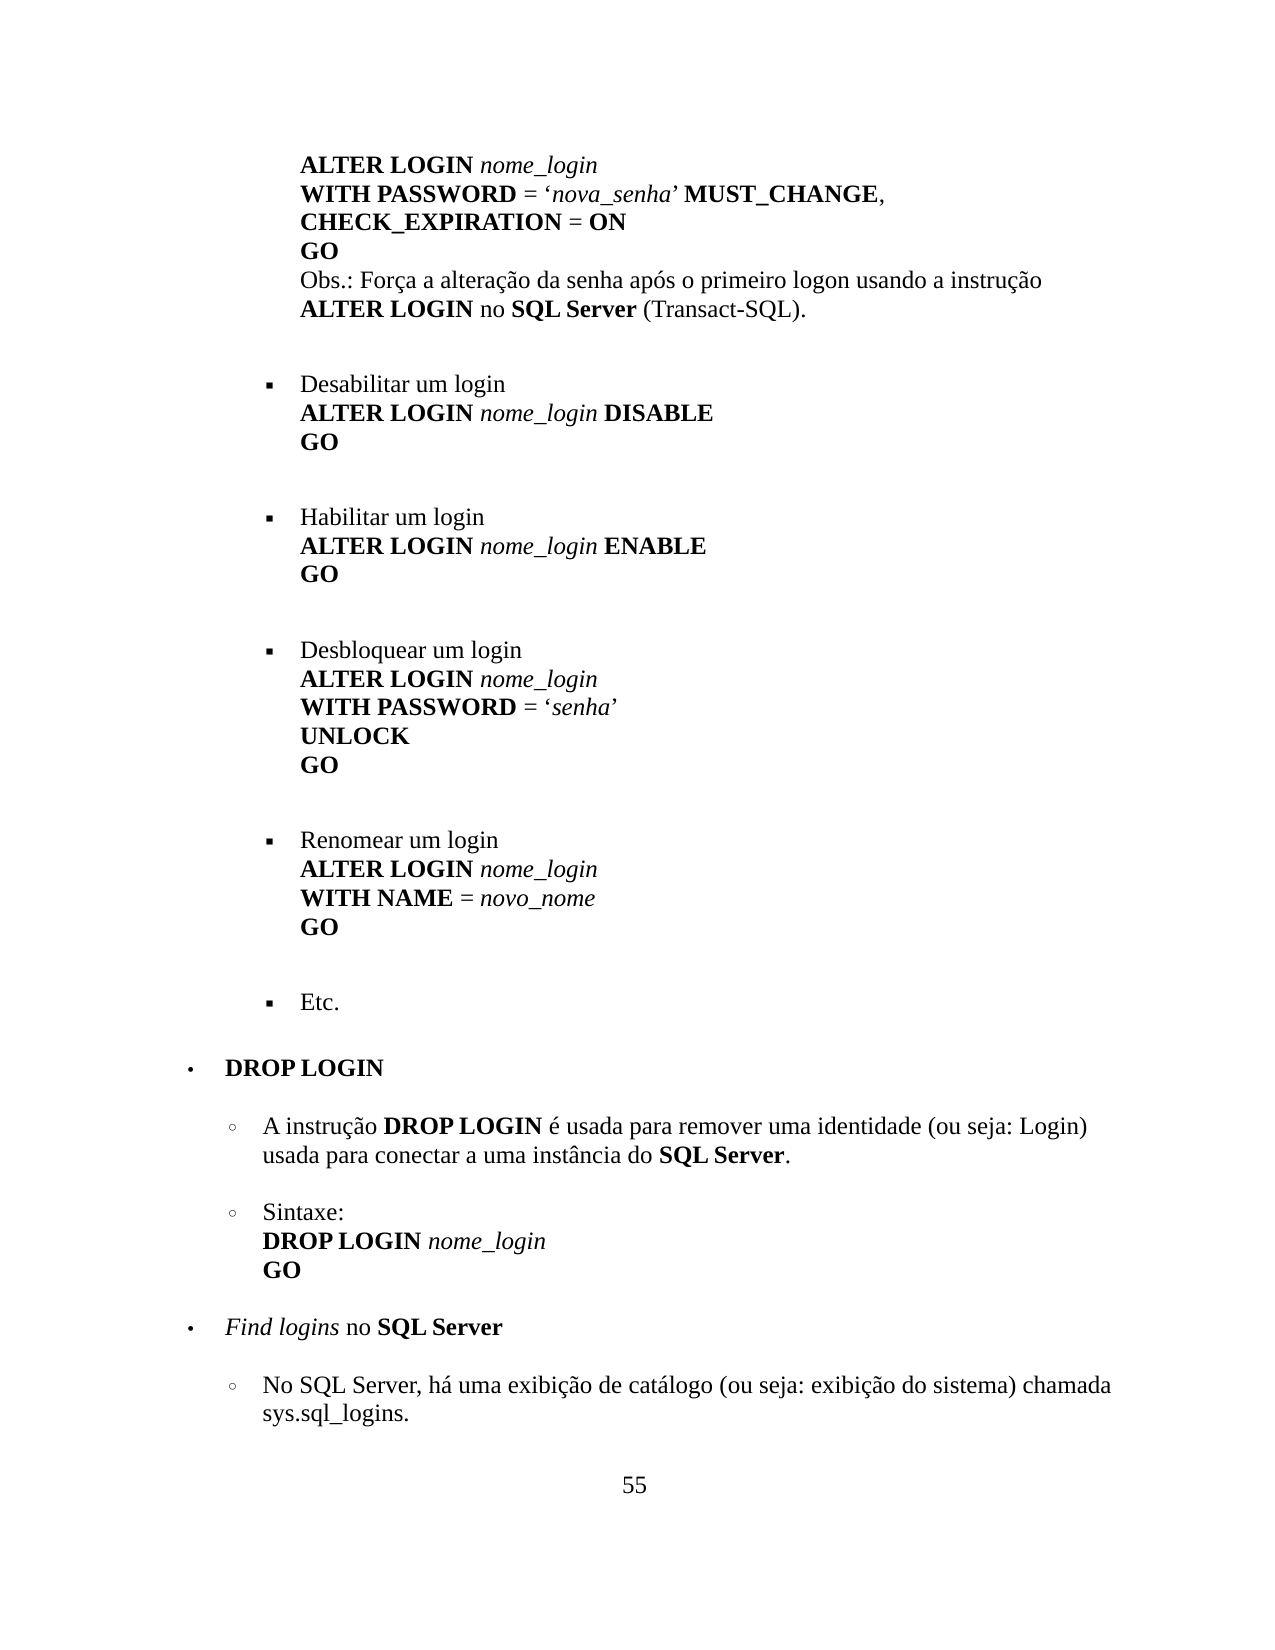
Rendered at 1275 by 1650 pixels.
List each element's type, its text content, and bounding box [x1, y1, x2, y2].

list DROP LOGIN [187, 1053, 1125, 1111]
list Renomear um login ALTER LOGIN nome_login WITH NAME = novo_nome GO [262, 825, 1125, 969]
list Sintaxe: DROP LOGIN nome_login GO [225, 1197, 1125, 1312]
list Find logins no SQL Server [187, 1312, 1125, 1370]
list Desabilitar um login ALTER LOGIN nome_login DISABLE GO [262, 369, 1125, 484]
list ALTER LOGIN nome_login WITH PASSWORD = ‘nova_senha’ MUST_CHANGE, CHECK_EXPIRATION = ON GO Obs.: Força a alteração da senha após o primeiro logon usando a instrução ALTER LOGIN no SQL Server (Transact-SQL). [262, 150, 1125, 351]
list Desbloquear um login ALTER LOGIN nome_login WITH PASSWORD = ‘senha’ UNLOCK GO [262, 635, 1125, 807]
list Habilitar um login ALTER LOGIN nome_login ENABLE GO [262, 502, 1125, 617]
list A instrução DROP LOGIN é usada para remover uma identidade (ou seja: Login) usada para conectar a uma instância do SQL Server. [225, 1111, 1125, 1197]
list Etc. [262, 987, 1125, 1044]
list No SQL Server, há uma exibição de catálogo (ou seja: exibição do sistema) chamada sys.sql_logins. [225, 1370, 1125, 1427]
